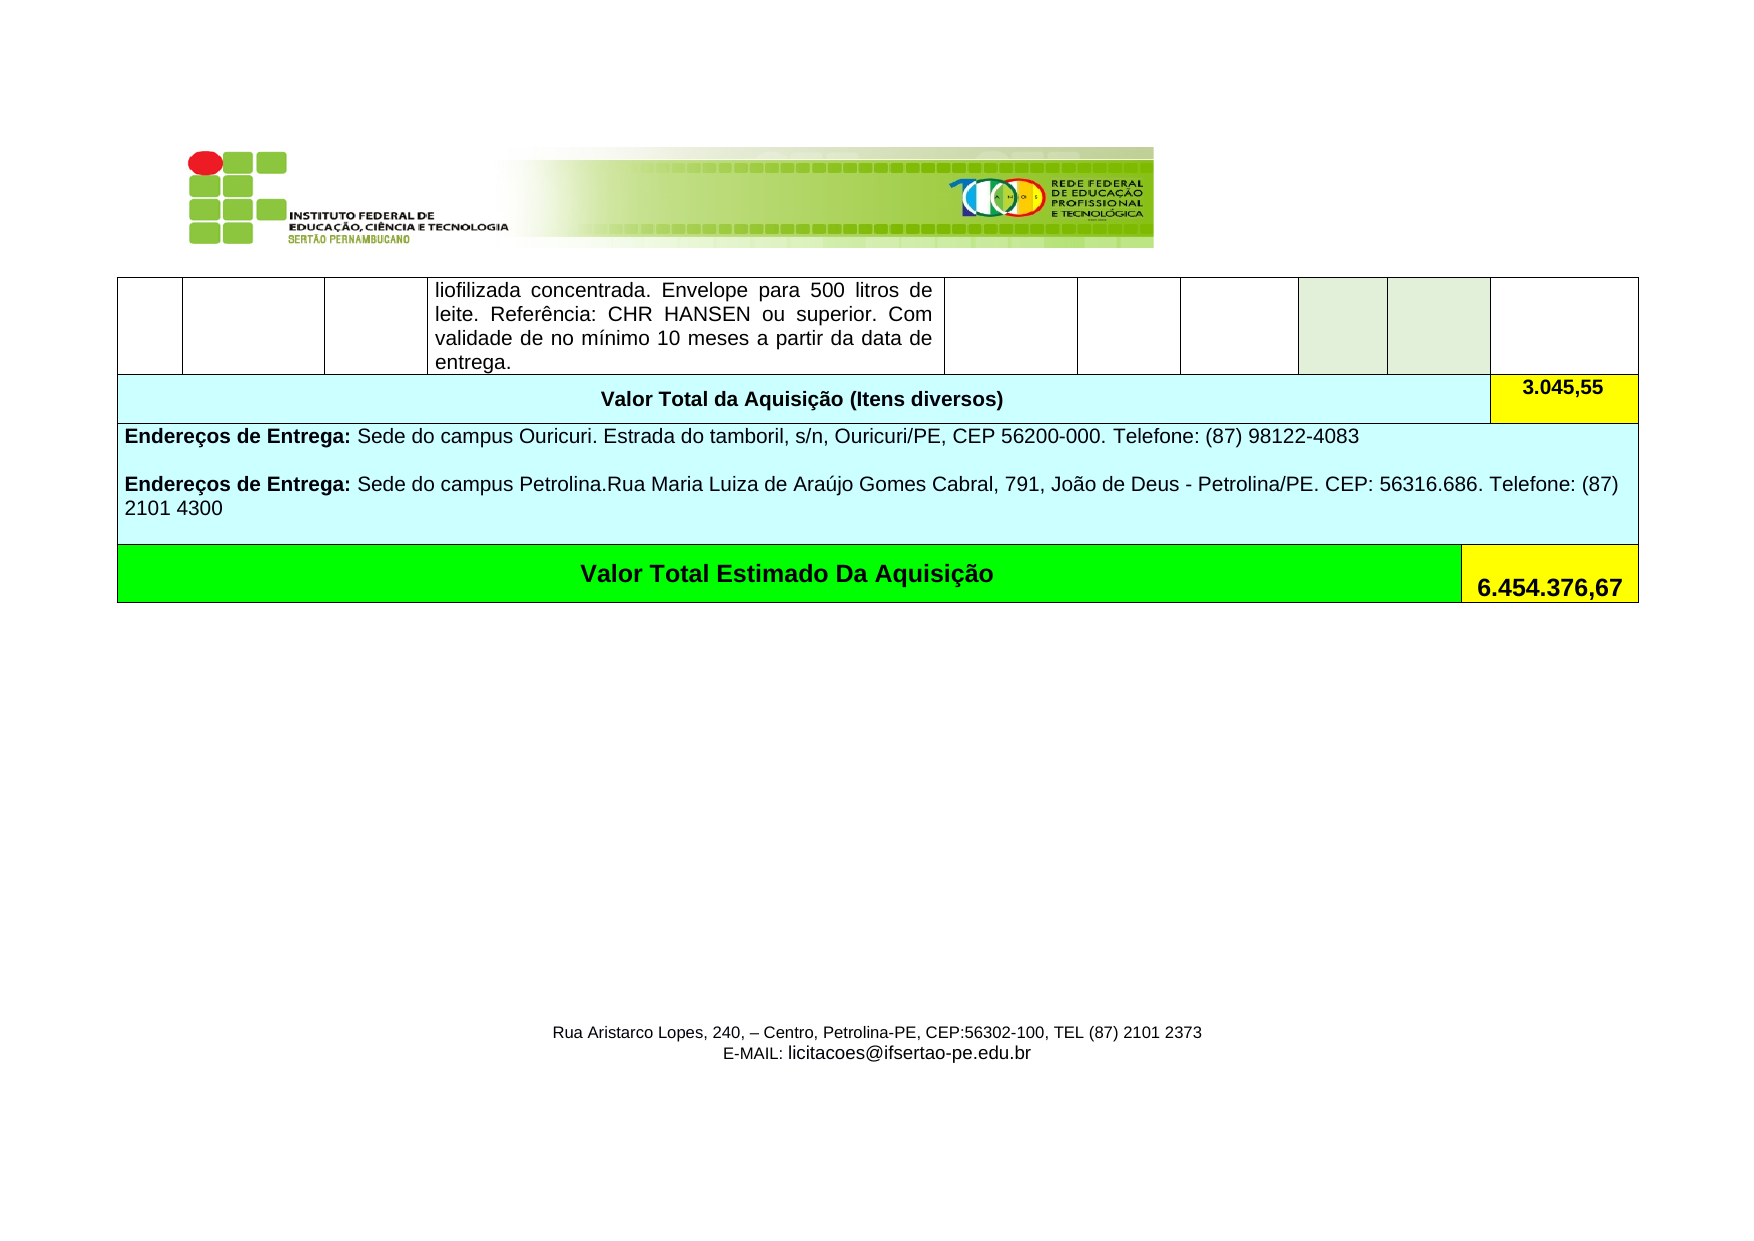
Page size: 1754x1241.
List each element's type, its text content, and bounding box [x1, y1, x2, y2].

table_cell [1181, 278, 1298, 374]
table_cell ---- [1078, 278, 1180, 374]
table_cell 6.454.376,67 [1462, 545, 1638, 602]
table_cell [1388, 278, 1490, 374]
table_cell [1299, 278, 1387, 374]
table_cell [118, 278, 182, 374]
table_cell Valor Total da Aquisição (Itens diversos) [118, 375, 1490, 423]
table_cell Valor Total Estimado Da Aquisição [118, 545, 1461, 602]
table_cell [183, 278, 324, 374]
table_cell Endereços de Entrega: Sede do campus Ouricuri. Estrada do tamboril, s/n, Ouricuri/PE, CEP 56200-000. Telefone: (87) 98122-4083 Endereços de Entrega: Sede do campus Petrolina.Rua Maria Luiza de Araújo Gomes Cabral, 791, João de Deus - Petrolina/PE. CEP: 56316.686. Telefone: (87) 2101 4300 [118, 424, 1638, 544]
table_cell [325, 278, 427, 374]
table_cell liofilizada concentrada. Envelope para 500 litros de leite. Referência: CHR HANSEN ou superior. Com validade de no mínimo 10 meses a partir da data de entrega. [428, 278, 944, 374]
table_cell 3.045,55 [1491, 375, 1638, 423]
picture [177, 147, 1154, 248]
table_cell [1491, 278, 1638, 374]
table_cell [945, 278, 1077, 374]
